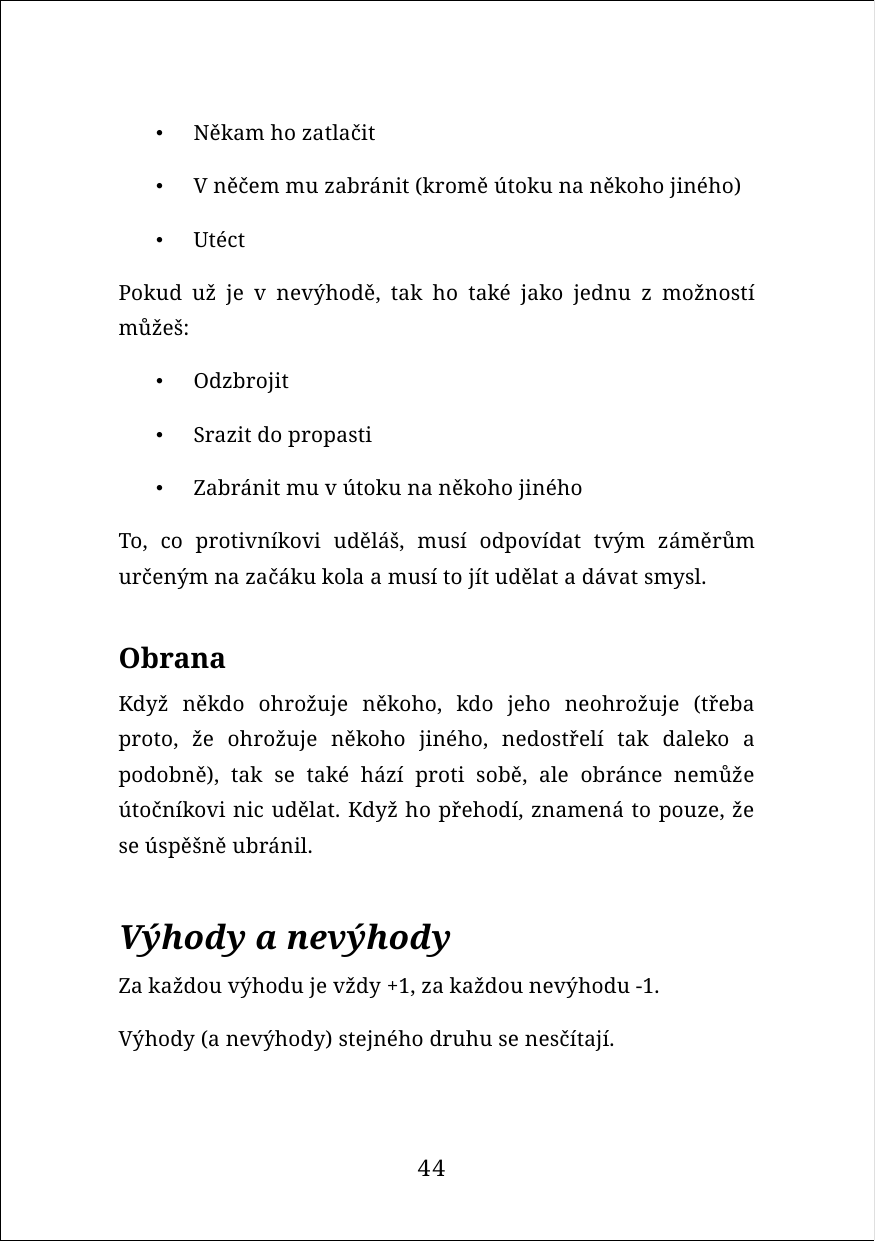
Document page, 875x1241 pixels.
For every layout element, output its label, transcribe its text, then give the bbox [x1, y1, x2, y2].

text To, co protivníkovi uděláš, musí odpovídat tvým záměrům určeným na začáku kola a musí to jít udělat a dávat smysl. [118, 526, 756, 590]
list Odzbrojit [156, 367, 756, 395]
subtitle Obrana [118, 639, 756, 677]
list Zabránit mu v útoku na někoho jiného [156, 473, 756, 502]
text Výhody (a nevýhody) stejného druhu se nesčítají. [118, 1024, 756, 1053]
text Za každou výhodu je vždy +1, za každou nevýhodu -1. [118, 971, 756, 999]
list Srazit do propasti [156, 420, 756, 448]
list Někam ho zatlačit [156, 118, 756, 147]
text Pokud už je v nevýhodě, tak ho také jako jednu z možností můžeš: [118, 278, 756, 342]
subtitle Výhody a nevýhody [118, 914, 756, 959]
text Když někdo ohrožuje někoho, kdo jeho neohrožuje (třeba proto, že ohrožuje někoho jiného, nedostřelí tak daleko a podobně), tak se také hází proti sobě, ale obránce nemůže útočníkovi nic udělat. Když ho přehodí, znamená to pouze, že se úspěšně ubránil. [118, 689, 756, 859]
list V něčem mu zabránit (kromě útoku na někoho jiného) [156, 171, 756, 200]
list Utéct [156, 225, 756, 253]
